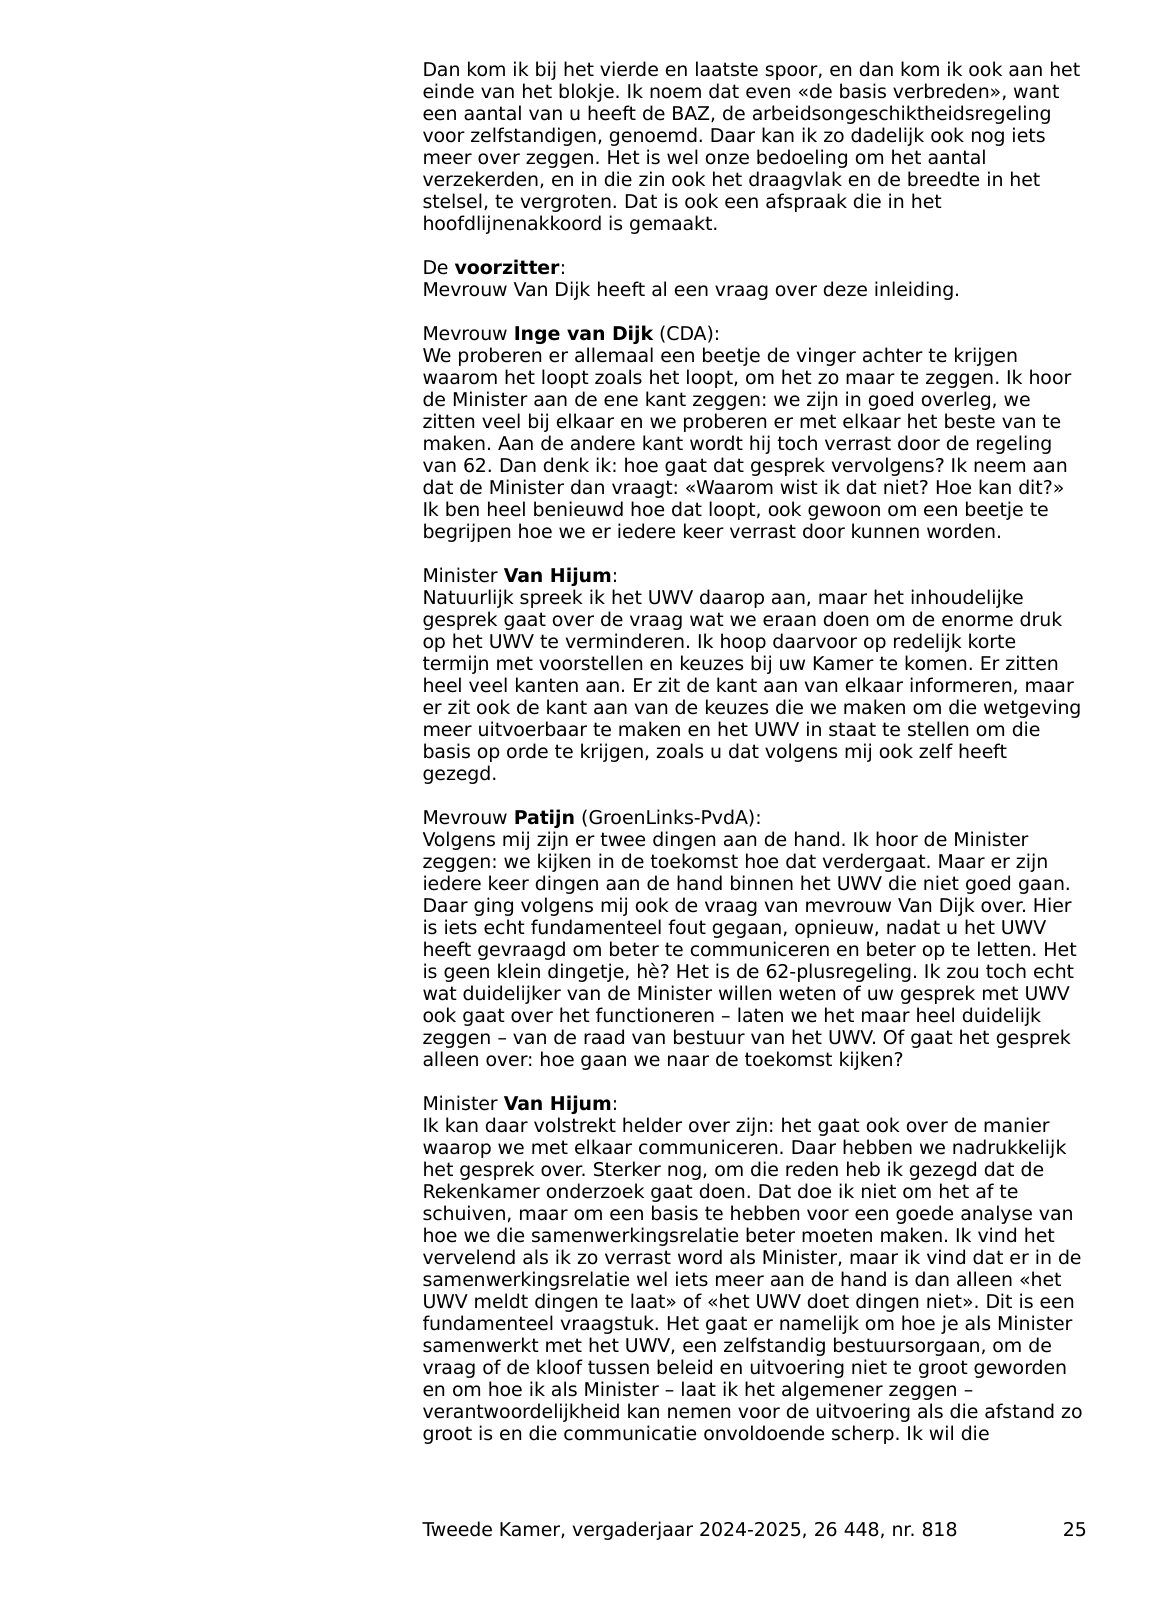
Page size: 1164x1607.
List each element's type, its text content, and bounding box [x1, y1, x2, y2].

text Volgens mij zijn er twee dingen aan de hand. Ik hoor de Minister zeggen: we kijken in de toekomst hoe dat verdergaat. Maar er zijn iedere keer dingen aan de hand binnen het UWV die niet goed gaan. Daar ging volgens mij ook de vraag van mevrouw Van Dijk over. Hier is iets echt fundamenteel fout gegaan, opnieuw, nadat u het UWV heeft gevraagd om beter te communiceren en beter op te letten. Het is geen klein dingetje, hè? Het is de 62-plusregeling. Ik zou toch echt wat duidelijker van de Minister willen weten of uw gesprek met UWV ook gaat over het functioneren – laten we het maar heel duidelijk zeggen – van de raad van bestuur van het UWV. Of gaat het gesprek alleen over: hoe gaan we naar de toekomst kijken? [422, 829, 1087, 1071]
text Natuurlijk spreek ik het UWV daarop aan, maar het inhoudelijke gesprek gaat over de vraag wat we eraan doen om de enorme druk op het UWV te verminderen. Ik hoop daarvoor op redelijk korte termijn met voorstellen en keuzes bij uw Kamer te komen. Er zitten heel veel kanten aan. Er zit de kant aan van elkaar informeren, maar er zit ook de kant aan van de keuzes die we maken om die wetgeving meer uitvoerbaar te maken en het UWV in staat te stellen om die basis op orde te krijgen, zoals u dat volgens mij ook zelf heeft gezegd. [422, 587, 1087, 785]
text Mevrouw Patijn (GroenLinks-PvdA): [422, 807, 1087, 829]
text We proberen er allemaal een beetje de vinger achter te krijgen waarom het loopt zoals het loopt, om het zo maar te zeggen. Ik hoor de Minister aan de ene kant zeggen: we zijn in goed overleg, we zitten veel bij elkaar en we proberen er met elkaar het beste van te maken. Aan de andere kant wordt hij toch verrast door de regeling van 62. Dan denk ik: hoe gaat dat gesprek vervolgens? Ik neem aan dat de Minister dan vraagt: «Waarom wist ik dat niet? Hoe kan dit?» Ik ben heel benieuwd hoe dat loopt, ook gewoon om een beetje te begrijpen hoe we er iedere keer verrast door kunnen worden. [422, 345, 1087, 543]
text Dan kom ik bij het vierde en laatste spoor, en dan kom ik ook aan het einde van het blokje. Ik noem dat even «de basis verbreden», want een aantal van u heeft de BAZ, de arbeidsongeschiktheidsregeling voor zelfstandigen, genoemd. Daar kan ik zo dadelijk ook nog iets meer over zeggen. Het is wel onze bedoeling om het aantal verzekerden, en in die zin ook het draagvlak en de breedte in het stelsel, te vergroten. Dat is ook een afspraak die in het hoofdlijnenakkoord is gemaakt. [422, 59, 1087, 235]
text Minister Van Hijum: [422, 565, 1087, 587]
text Mevrouw Van Dijk heeft al een vraag over deze inleiding. [422, 279, 1087, 301]
text Mevrouw Inge van Dijk (CDA): [422, 323, 1087, 345]
text Ik kan daar volstrekt helder over zijn: het gaat ook over de manier waarop we met elkaar communiceren. Daar hebben we nadrukkelijk het gesprek over. Sterker nog, om die reden heb ik gezegd dat de Rekenkamer onderzoek gaat doen. Dat doe ik niet om het af te schuiven, maar om een basis te hebben voor een goede analyse van hoe we die samenwerkingsrelatie beter moeten maken. Ik vind het vervelend als ik zo verrast word als Minister, maar ik vind dat er in de samenwerkingsrelatie wel iets meer aan de hand is dan alleen «het UWV meldt dingen te laat» of «het UWV doet dingen niet». Dit is een fundamenteel vraagstuk. Het gaat er namelijk om hoe je als Minister samenwerkt met het UWV, een zelfstandig bestuursorgaan, om de vraag of de kloof tussen beleid en uitvoering niet te groot geworden en om hoe ik als Minister – laat ik het algemener zeggen – verantwoordelijkheid kan nemen voor de uitvoering als die afstand zo groot is en die communicatie onvoldoende scherp. Ik wil die [422, 1115, 1087, 1445]
text Minister Van Hijum: [422, 1093, 1087, 1115]
text De voorzitter: [422, 257, 1087, 279]
